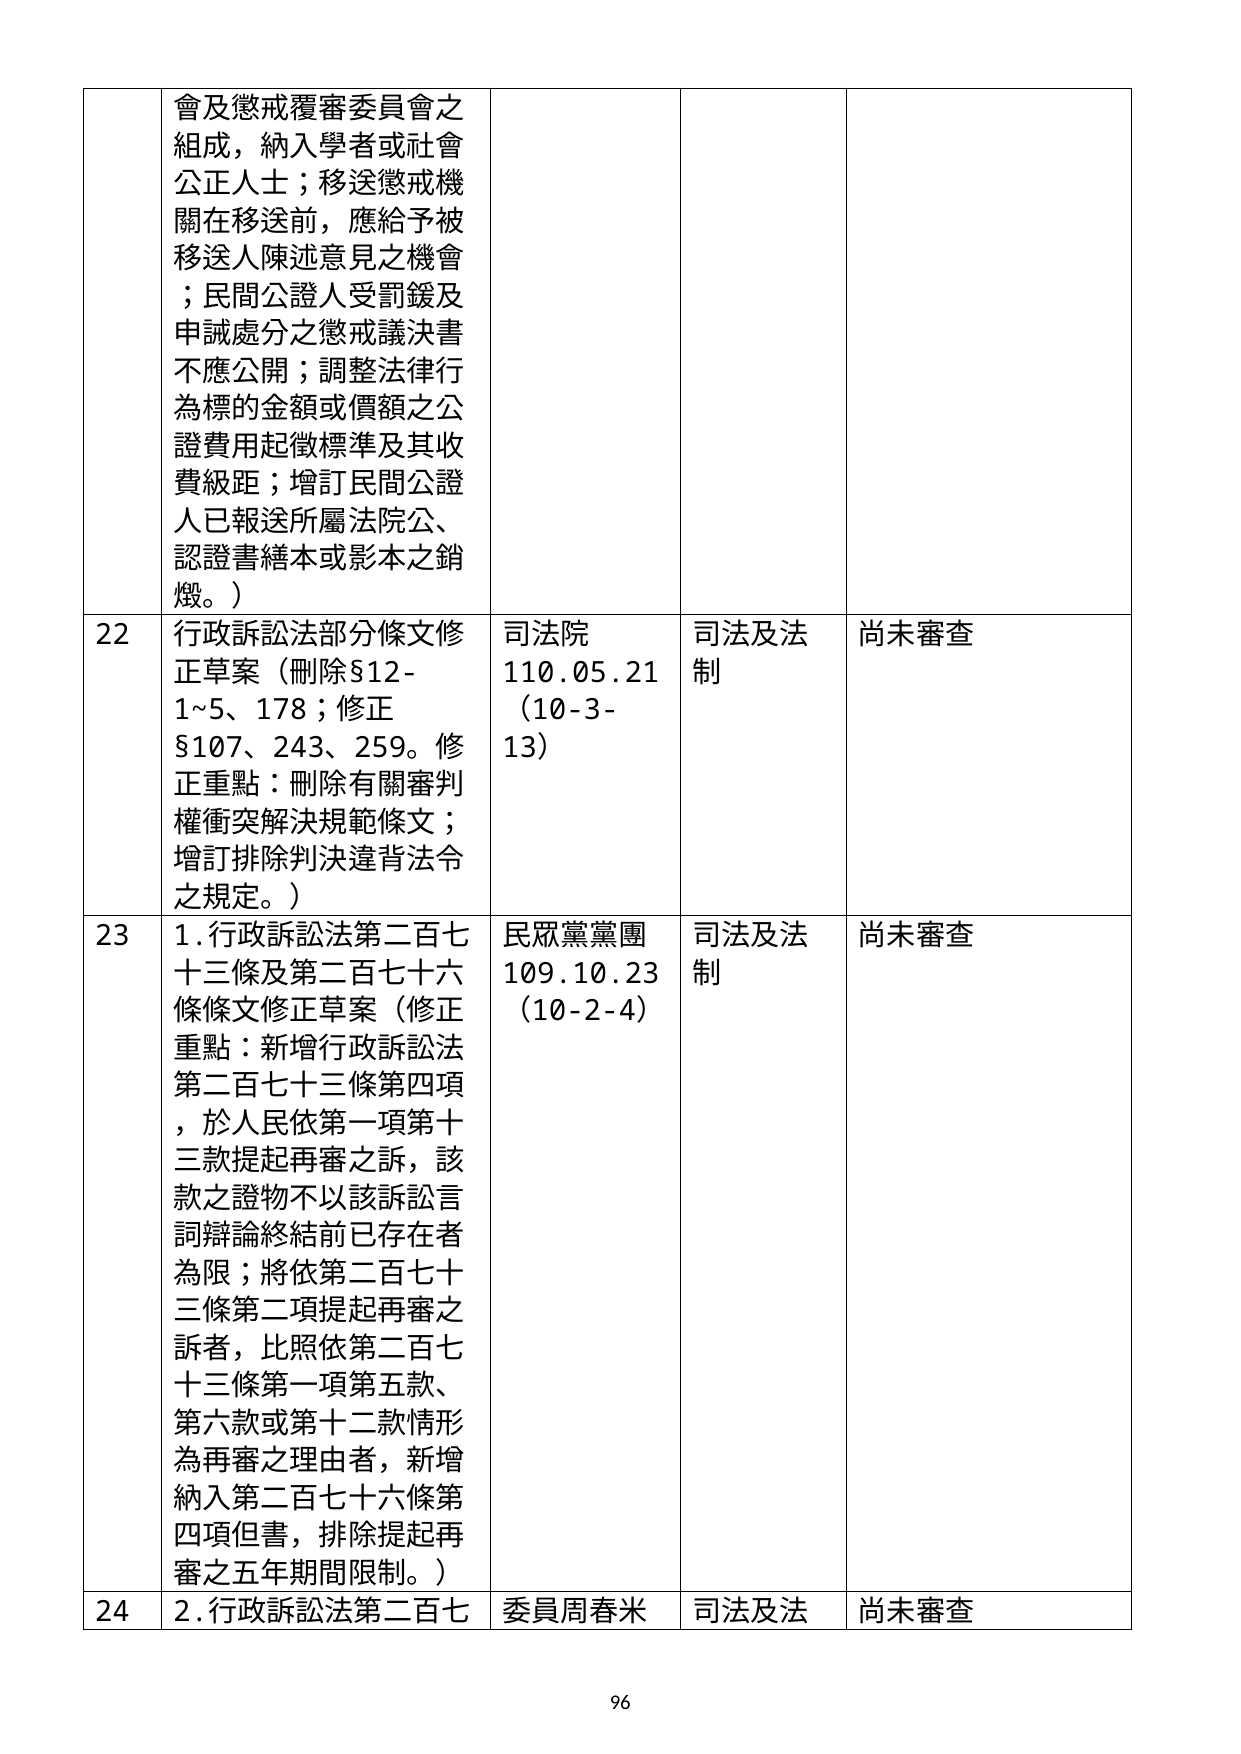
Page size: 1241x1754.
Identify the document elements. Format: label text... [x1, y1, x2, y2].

table_cell 2.行政訴訟法第二百七 [162, 1592, 490, 1629]
table_cell 尚未審查 [847, 1592, 1131, 1629]
table_cell 24 [84, 1592, 161, 1629]
table_cell [681, 89, 846, 614]
table_cell 尚未審查 [847, 615, 1131, 915]
table_cell [84, 89, 161, 614]
table_cell [847, 89, 1131, 614]
table_cell [491, 89, 680, 614]
table_cell 22 [84, 615, 161, 915]
table_cell 尚未審查 [847, 916, 1131, 1591]
table_cell 司法及法 [681, 1592, 846, 1629]
table_cell 行政訴訟法部分條文修正草案（刪除§12-1~5、178；修正§107、243、259。修正重點：刪除有關審判權衝突解決規範條文；增訂排除判決違背法令之規定。） [162, 615, 490, 915]
table_cell 司法及法制 [681, 615, 846, 915]
table_cell 司法及法制 [681, 916, 846, 1591]
table_cell 1.行政訴訟法第二百七十三條及第二百七十六條條文修正草案（修正重點：新增行政訴訟法第二百七十三條第四項，於人民依第一項第十三款提起再審之訴，該款之證物不以該訴訟言詞辯論終結前已存在者為限；將依第二百七十三條第二項提起再審之訴者，比照依第二百七十三條第一項第五款、第六款或第十二款情形為再審之理由者，新增納入第二百七十六條第四項但書，排除提起再審之五年期間限制。） [162, 916, 490, 1591]
table_cell 23 [84, 916, 161, 1591]
table_cell 委員周春米 [491, 1592, 680, 1629]
table_cell 司法院 110.05.21 （10-3-13） [491, 615, 680, 915]
table_cell 會及懲戒覆審委員會之組成，納入學者或社會公正人士；移送懲戒機關在移送前，應給予被移送人陳述意見之機會；民間公證人受罰鍰及申誡處分之懲戒議決書不應公開；調整法律行為標的金額或價額之公證費用起徵標準及其收費級距；增訂民間公證人已報送所屬法院公、認證書繕本或影本之銷燬。） [162, 89, 490, 614]
table_cell 民眾黨黨團 109.10.23 （10-2-4） [491, 916, 680, 1591]
